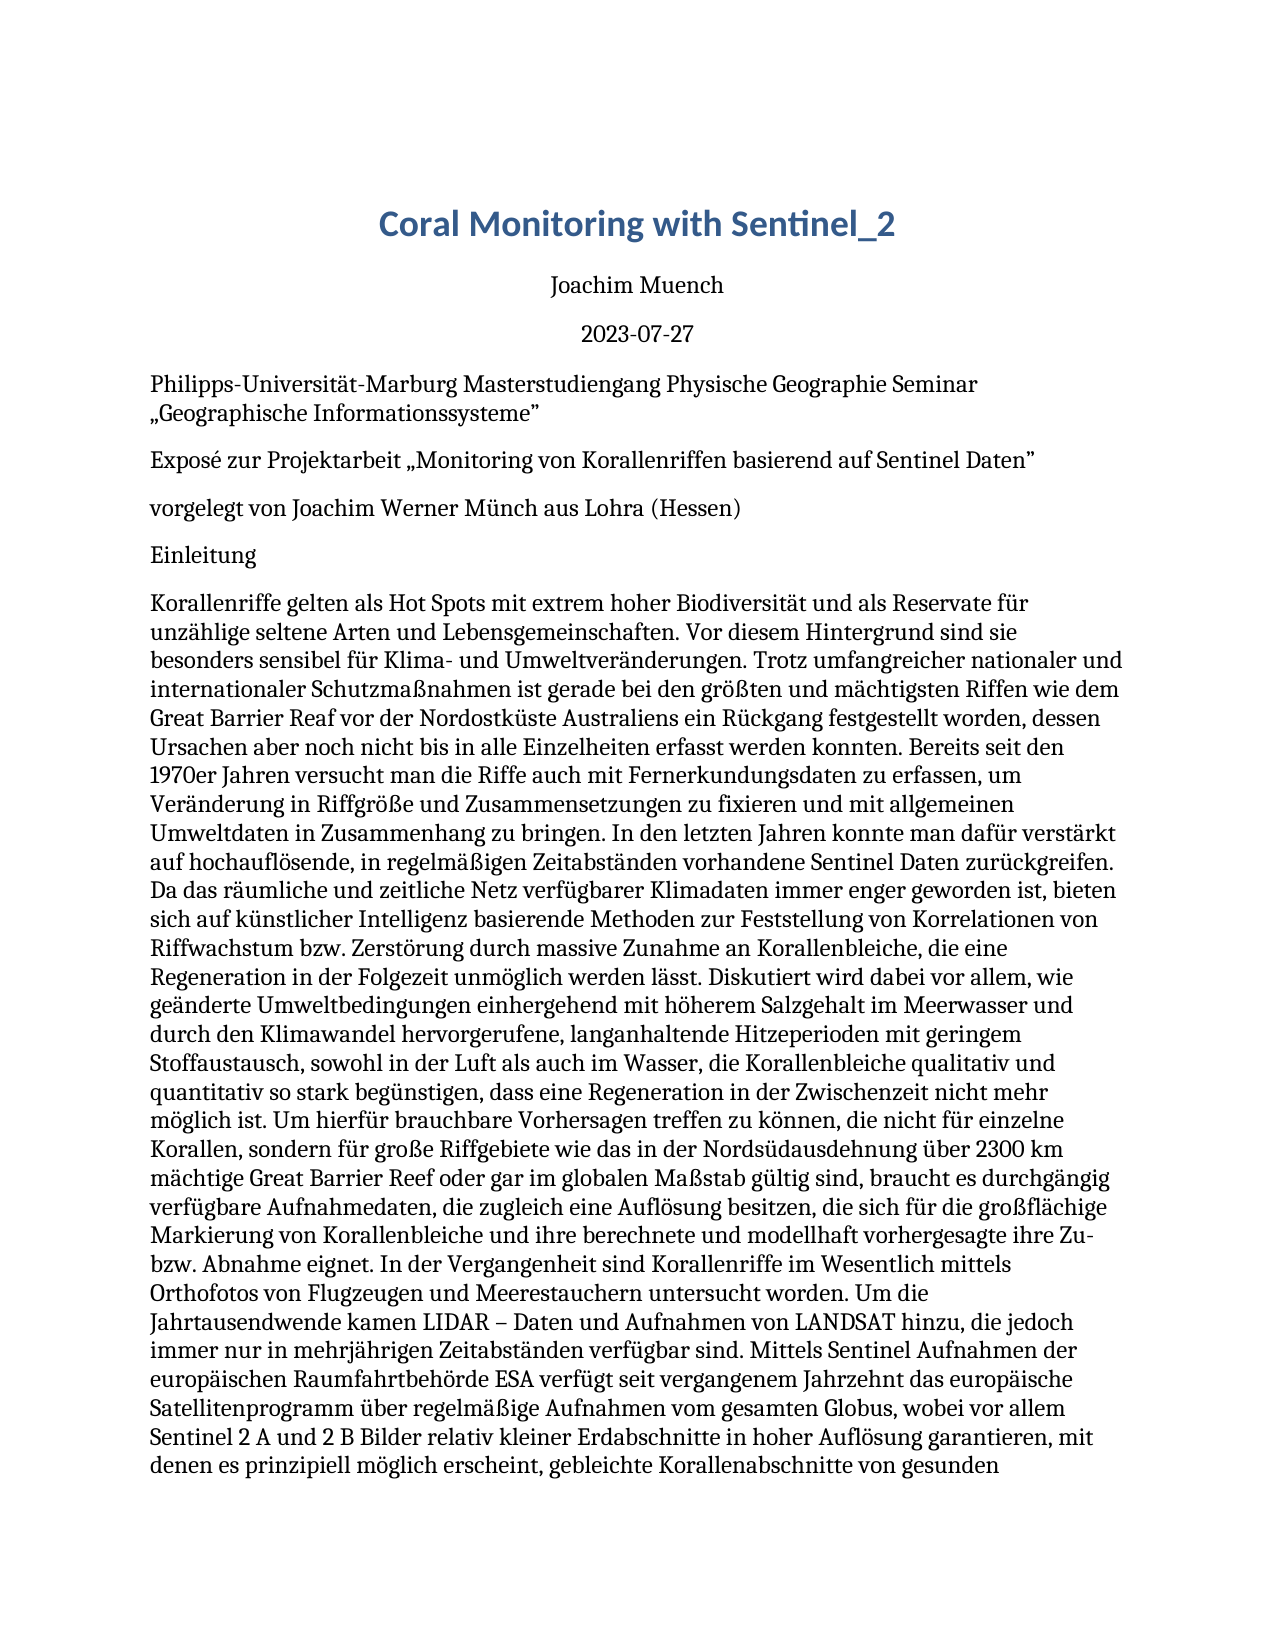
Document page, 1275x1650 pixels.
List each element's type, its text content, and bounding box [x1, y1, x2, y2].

text Exposé zur Projektarbeit „Monitoring von Korallenriffen basierend auf Sentinel Daten” [150, 446, 1125, 475]
title Coral Monitoring with Sentinel_2 [150, 200, 1125, 246]
text vorgelegt von Joachim Werner Münch aus Lohra (Hessen) [150, 494, 1125, 522]
text Philipps-Universität-Marburg Masterstudiengang Physische Geographie Seminar „Geographische Informationssysteme” [150, 370, 1125, 427]
text Korallenriffe gelten als Hot Spots mit extrem hoher Biodiversität und als Reservate für unzählige seltene Arten und Lebensgemeinschaften. Vor diesem Hintergrund sind sie besonders sensibel für Klima- und Umweltveränderungen. Trotz umfangreicher nationaler und internationaler Schutzmaßnahmen ist gerade bei den größten und mächtigsten Riffen wie dem Great Barrier Reaf vor der Nordostküste Australiens ein Rückgang festgestellt worden, dessen Ursachen aber noch nicht bis in alle Einzelheiten erfasst werden konnten. Bereits seit den 1970er Jahren versucht man die Riffe auch mit Fernerkundungsdaten zu erfassen, um Veränderung in Riffgröße und Zusammensetzungen zu fixieren und mit allgemeinen Umweltdaten in Zusammenhang zu bringen. In den letzten Jahren konnte man dafür verstärkt auf hochauflösende, in regelmäßigen Zeitabständen vorhandene Sentinel Daten zurückgreifen. Da das räumliche und zeitliche Netz verfügbarer Klimadaten immer enger geworden ist, bieten sich auf künstlicher Intelligenz basierende Methoden zur Feststellung von Korrelationen von Riffwachstum bzw. Zerstörung durch massive Zunahme an Korallenbleiche, die eine Regeneration in der Folgezeit unmöglich werden lässt. Diskutiert wird dabei vor allem, wie geänderte Umweltbedingungen einhergehend mit höherem Salzgehalt im Meerwasser und durch den Klimawandel hervorgerufene, langanhaltende Hitzeperioden mit geringem Stoffaustausch, sowohl in der Luft als auch im Wasser, die Korallenbleiche qualitativ und quantitativ so stark begünstigen, dass eine Regeneration in der Zwischenzeit nicht mehr möglich ist. Um hierfür brauchbare Vorhersagen treffen zu können, die nicht für einzelne Korallen, sondern für große Riffgebiete wie das in der Nordsüdausdehnung über 2300 km mächtige Great Barrier Reef oder gar im globalen Maßstab gültig sind, braucht es durchgängig verfügbare Aufnahmedaten, die zugleich eine Auflösung besitzen, die sich für die großflächige Markierung von Korallenbleiche und ihre berechnete und modellhaft vorhergesagte ihre Zu- bzw. Abnahme eignet. In der Vergangenheit sind Korallenriffe im Wesentlich mittels Orthofotos von Flugzeugen und Meerestauchern untersucht worden. Um die Jahrtausendwende kamen LIDAR – Daten und Aufnahmen von LANDSAT hinzu, die jedoch immer nur in mehrjährigen Zeitabständen verfügbar sind. Mittels Sentinel Aufnahmen der europäischen Raumfahrtbehörde ESA verfügt seit vergangenem Jahrzehnt das europäische Satellitenprogramm über regelmäßige Aufnahmen vom gesamten Globus, wobei vor allem Sentinel 2 A und 2 B Bilder relativ kleiner Erdabschnitte in hoher Auflösung garantieren, mit denen es prinzipiell möglich erscheint, gebleichte Korallenabschnitte von gesunden [150, 589, 1125, 1480]
text Einleitung [150, 541, 1125, 570]
text Joachim Muench [150, 271, 1125, 299]
text 2023-07-27 [150, 320, 1125, 349]
